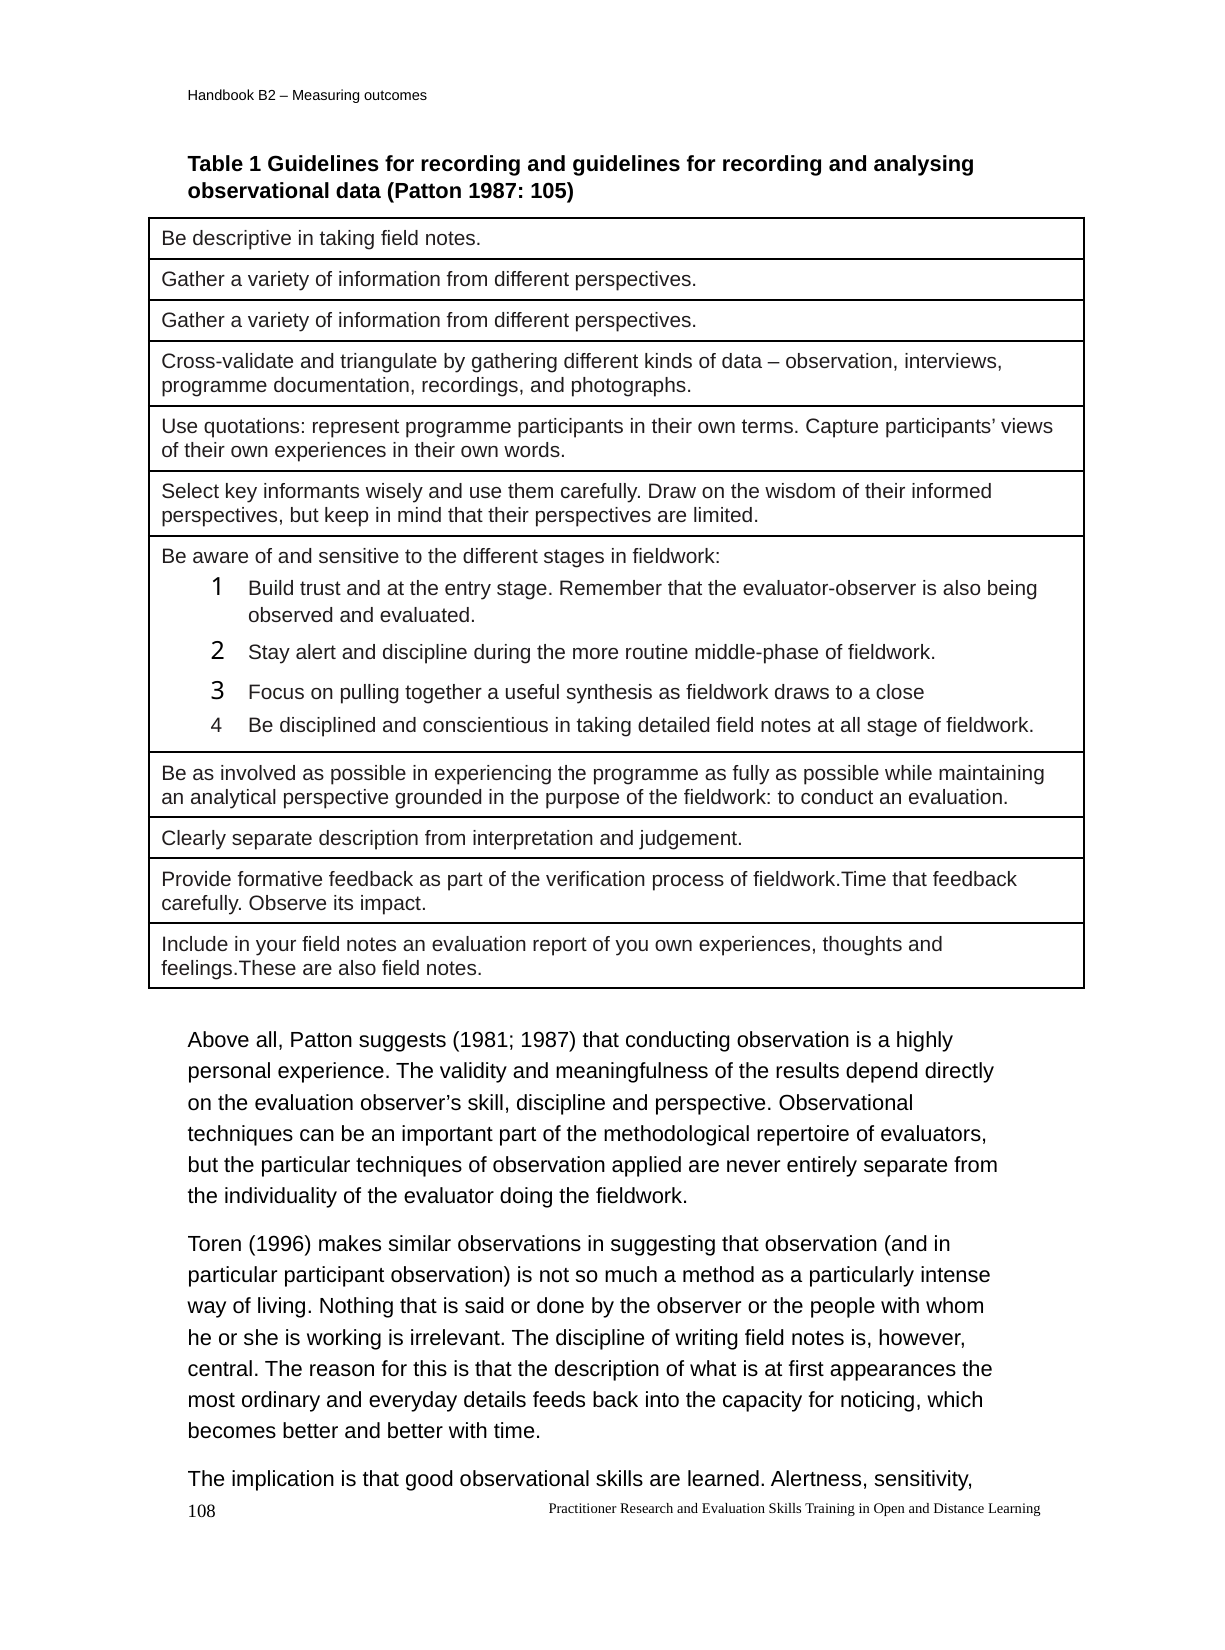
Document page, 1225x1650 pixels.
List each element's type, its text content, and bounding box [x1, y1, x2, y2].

text Above all, Patton suggests (1981; 1987) that conducting observation is a highly personal experience. The validity and meaningfulness of the results depend directly on the evaluation observer’s skill, discipline and perspective. Observational techniques can be an important part of the methodological repertoire of evaluators, but the particular techniques of observation applied are never entirely separate from the individuality of the evaluator doing the fieldwork. [187, 1022, 1007, 1210]
text The implication is that good observational skills are learned. Alertness, sensitivity, [187, 1462, 1007, 1493]
table_cell Clearly separate description from interpretation and judgement. [150, 818, 1083, 857]
table_cell Cross-validate and triangulate by gathering different kinds of data – observation, interviews, programme documentation, recordings, and photographs. [150, 342, 1083, 405]
table_cell Gather a variety of information from different perspectives. [150, 301, 1083, 340]
table_cell Select key informants wisely and use them carefully. Draw on the wisdom of their informed perspectives, but keep in mind that their perspectives are limited. [150, 472, 1083, 535]
table_cell Be as involved as possible in experiencing the programme as fully as possible while maintaining an analytical perspective grounded in the purpose of the fieldwork: to conduct an evaluation. [150, 753, 1083, 816]
table_header Be descriptive in taking field notes. [150, 219, 1083, 258]
table_cell Use quotations: represent programme participants in their own terms. Capture participants’ views of their own experiences in their own words. [150, 407, 1083, 470]
table_cell Be aware of and sensitive to the different stages in fieldwork: Build trust and at the entry stage. Remember that the evaluator-observer is also being observed and evaluated. Stay alert and discipline during the more routine middle-phase of fieldwork. Focus on pulling together a useful synthesis as fieldwork draws to a close Be disciplined and conscientious in taking detailed field notes at all stage of fieldwork. [150, 537, 1083, 751]
table_cell Include in your field notes an evaluation report of you own experiences, thoughts and feelings.These are also field notes. [150, 924, 1083, 987]
table_cell Gather a variety of information from different perspectives. [150, 260, 1083, 299]
subtitle Table 1 Guidelines for recording and guidelines for recording and analysing observational data (Patton 1987: 105) [187, 150, 1037, 204]
text Toren (1996) makes similar observations in suggesting that observation (and in particular participant observation) is not so much a method as a particularly intense way of living. Nothing that is said or done by the observer or the people with whom he or she is working is irrelevant. The discipline of writing field notes is, however, central. The reason for this is that the description of what is at first appearances the most ordinary and everyday details feeds back into the capacity for noticing, which becomes better and better with time. [187, 1226, 1007, 1445]
table_cell Provide formative feedback as part of the verification process of fieldwork.Time that feedback carefully. Observe its impact. [150, 859, 1083, 922]
